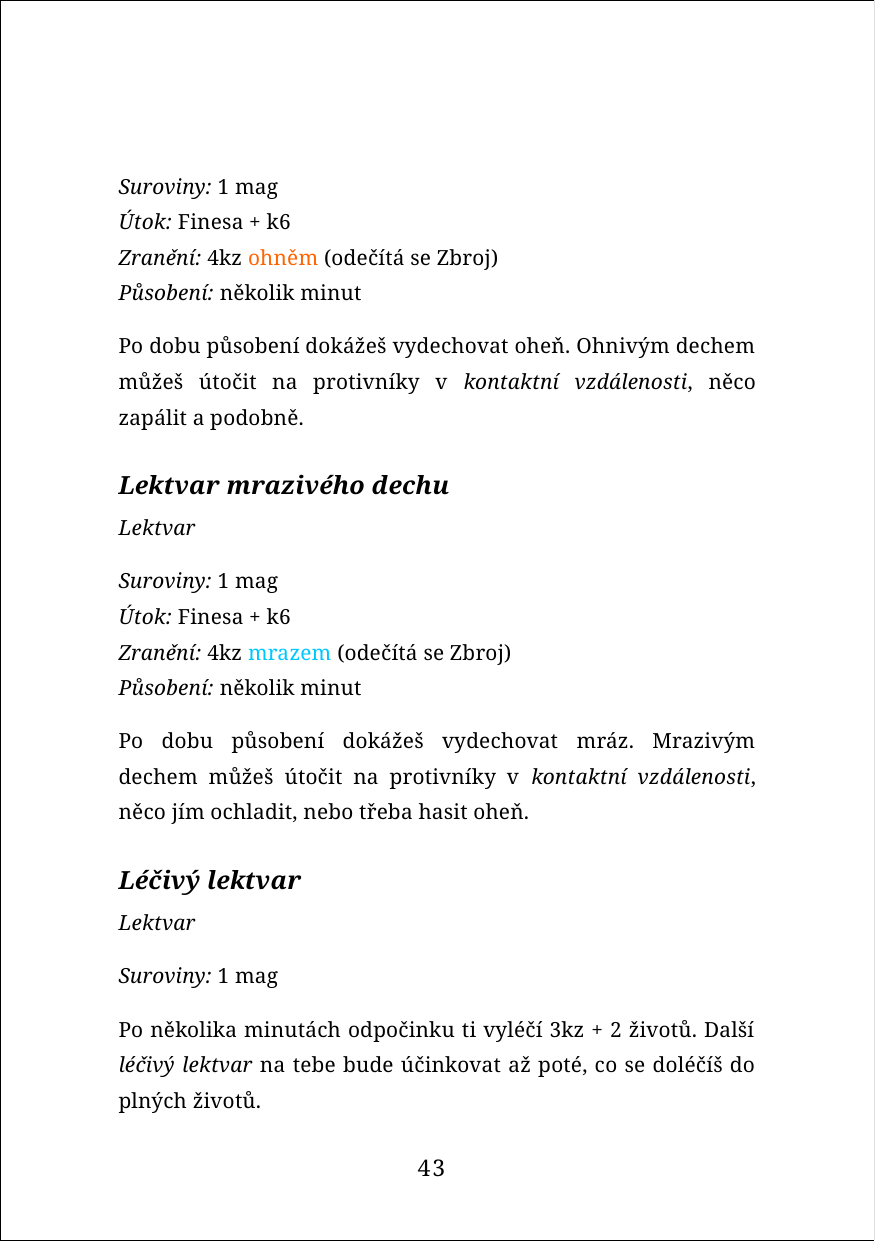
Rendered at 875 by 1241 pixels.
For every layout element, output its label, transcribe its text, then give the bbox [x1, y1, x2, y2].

text Suroviny: 1 mag Útok: Finesa + k6 Zranění: 4kz mrazem (odečítá se Zbroj) Působení: několik minut [118, 567, 756, 702]
text Suroviny: 1 mag Útok: Finesa + k6 Zranění: 4kz ohněm (odečítá se Zbroj) Působení: několik minut [118, 172, 756, 307]
text Suroviny: 1 mag [118, 962, 756, 990]
text Lektvar [118, 513, 756, 542]
text Po dobu působení dokážeš vydechovat oheň. Ohnivým dechem můžeš útočit na protivníky v kontaktní vzdálenosti, něco zapálit a podobně. [118, 332, 756, 431]
text Po několika minutách odpočinku ti vyléčí 3kz + 2 životů. Další léčivý lektvar na tebe bude účinkovat až poté, co se doléčíš do plných životů. [118, 1015, 756, 1114]
text Lektvar [118, 908, 756, 937]
subtitle Lektvar mrazivého dechu [118, 468, 756, 502]
subtitle Léčivý lektvar [118, 862, 756, 897]
text Po dobu působení dokážeš vydechovat mráz. Mrazivým dechem můžeš útočit na protivníky v kontaktní vzdálenosti, něco jím ochladit, nebo třeba hasit oheň. [118, 726, 756, 826]
